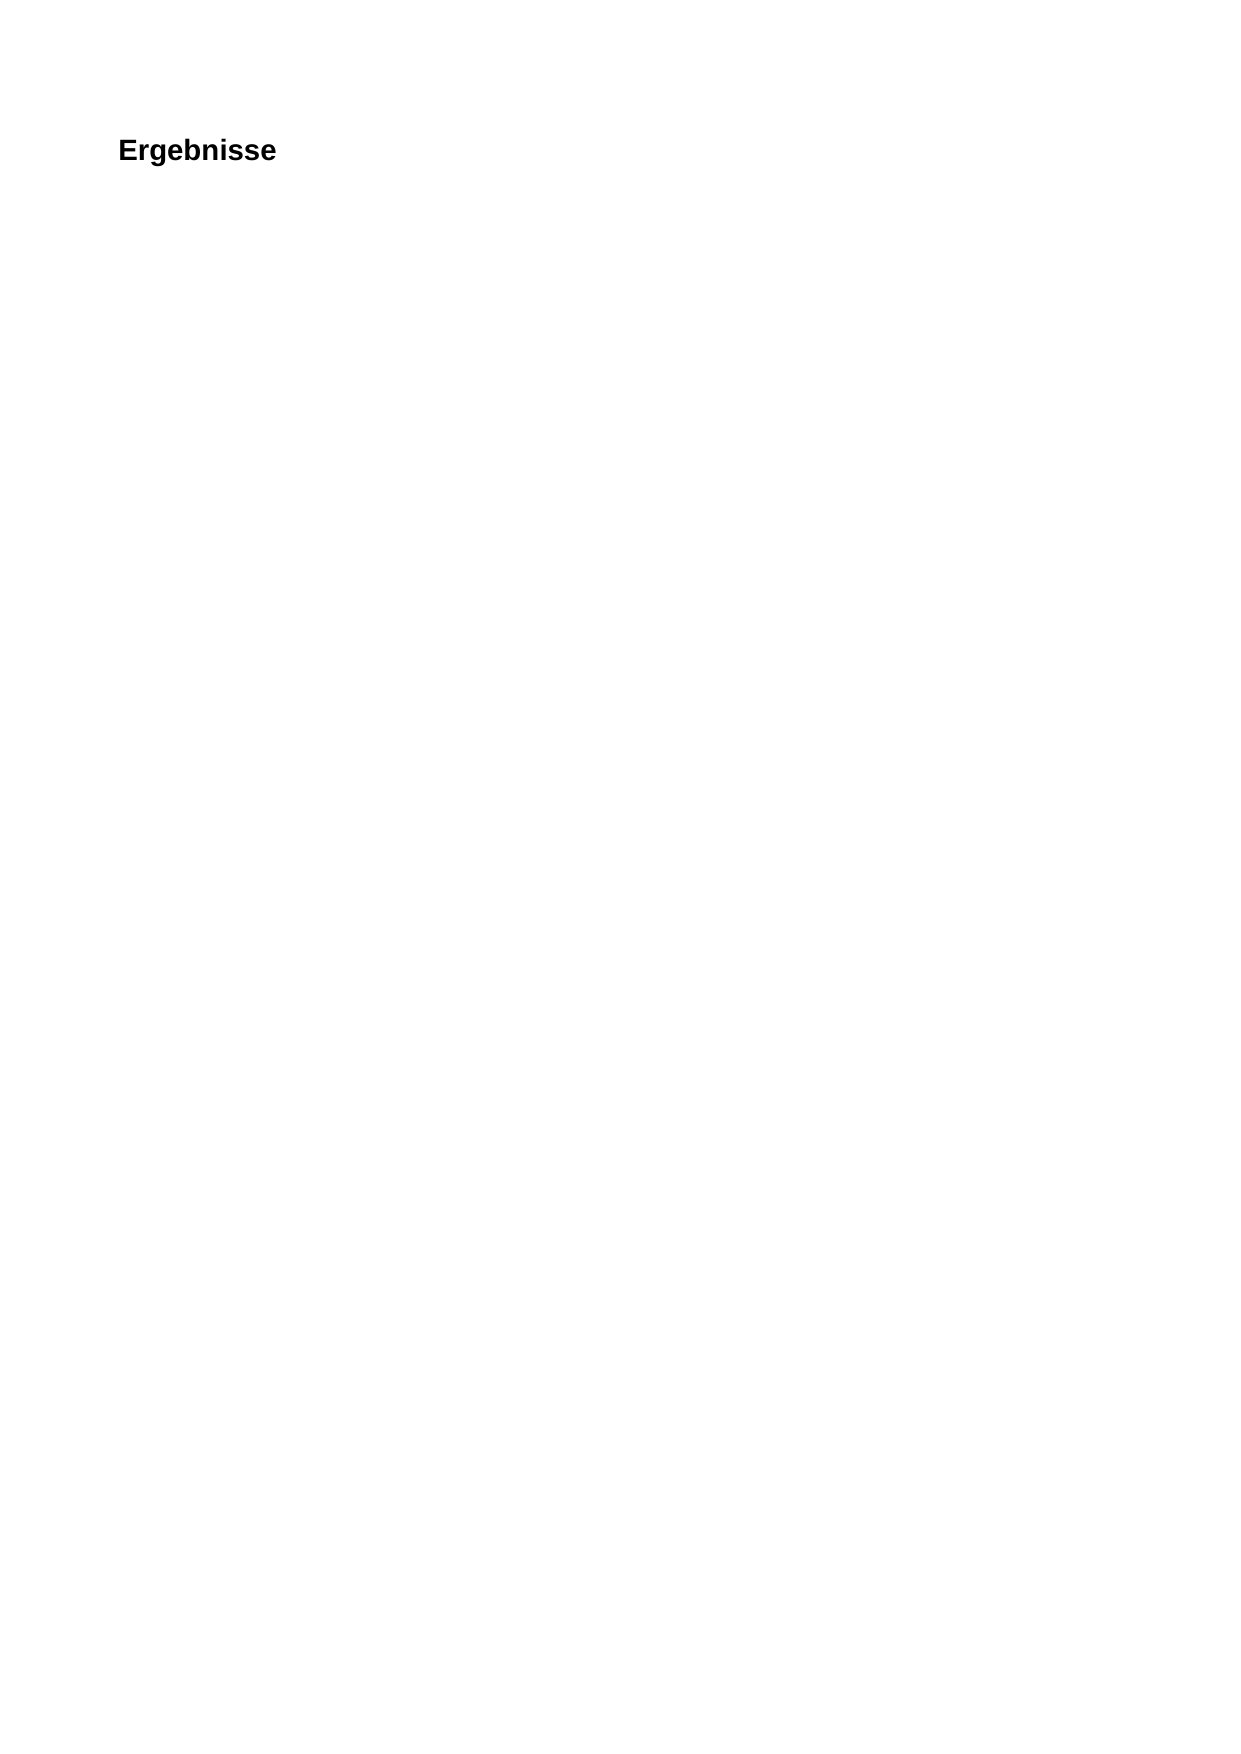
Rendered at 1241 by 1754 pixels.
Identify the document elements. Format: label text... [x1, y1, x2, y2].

subtitle Ergebnisse [118, 133, 1122, 166]
